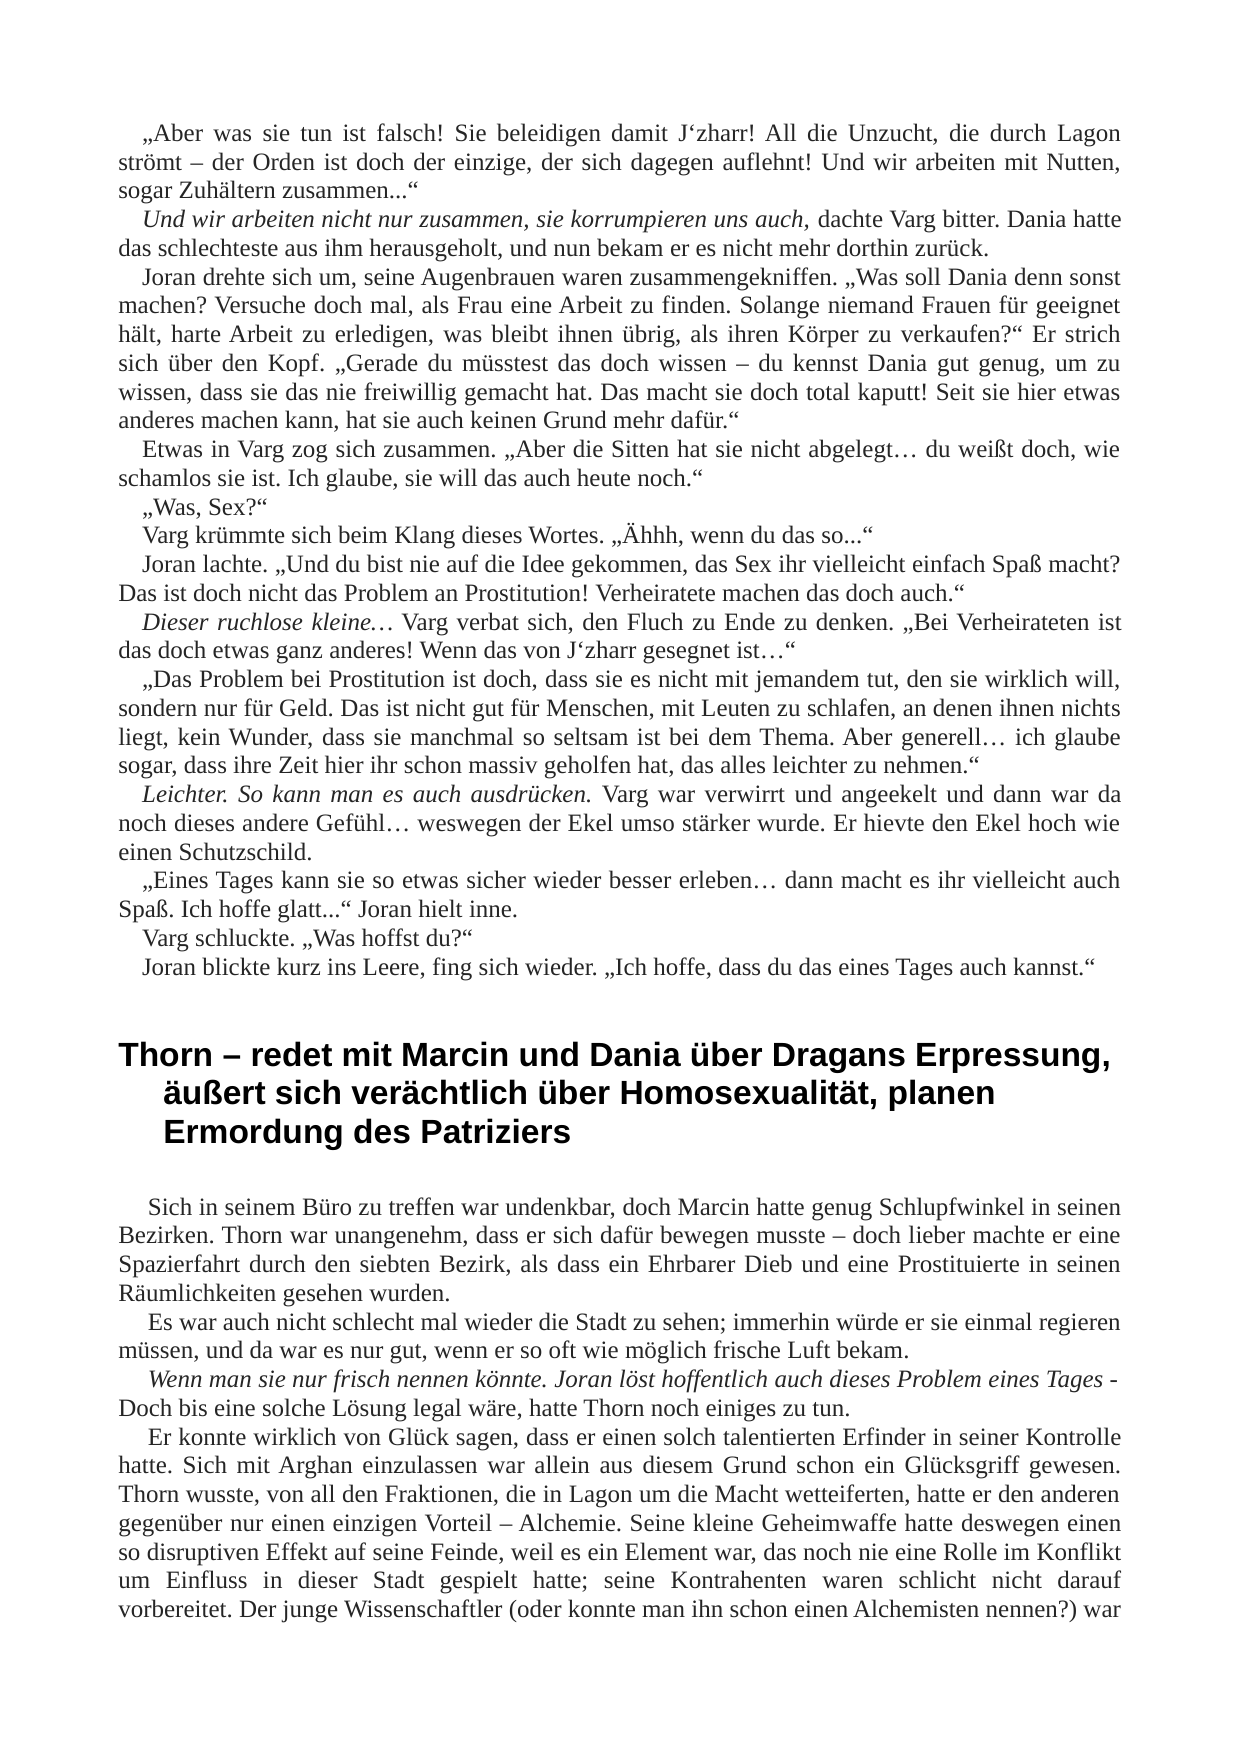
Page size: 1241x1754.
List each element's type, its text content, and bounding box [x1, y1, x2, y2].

text Joran lachte. „Und du bist nie auf die Idee gekommen, das Sex ihr vielleicht einfach Spaß macht? Das ist doch nicht das Problem an Prostitution! Verheiratete machen das doch auch.“ [118, 549, 1122, 607]
text Er konnte wirklich von Glück sagen, dass er einen solch talentierten Erfinder in seiner Kontrolle hatte. Sich mit Arghan einzulassen war allein aus diesem Grund schon ein Glücksgriff gewesen. Thorn wusste, von all den Fraktionen, die in Lagon um die Macht wetteiferten, hatte er den anderen gegenüber nur einen einzigen Vorteil – Alchemie. Seine kleine Geheimwaffe hatte deswegen einen so disruptiven Effekt auf seine Feinde, weil es ein Element war, das noch nie eine Rolle im Konflikt um Einfluss in dieser Stadt gespielt hatte; seine Kontrahenten waren schlicht nicht darauf vorbereitet. Der junge Wissenschaftler (oder konnte man ihn schon einen Alchemisten nennen?) war [118, 1422, 1122, 1623]
text Und wir arbeiten nicht nur zusammen, sie korrumpieren uns auch, dachte Varg bitter. Dania hatte das schlechteste aus ihm herausgeholt, und nun bekam er es nicht mehr dorthin zurück. [118, 204, 1122, 262]
text „Aber was sie tun ist falsch! Sie beleidigen damit J‘zharr! All die Unzucht, die durch Lagon strömt – der Orden ist doch der einzige, der sich dagegen auflehnt! Und wir arbeiten mit Nutten, sogar Zuhältern zusammen...“ [118, 118, 1122, 204]
text Dieser ruchlose kleine… Varg verbat sich, den Fluch zu Ende zu denken. „Bei Verheirateten ist das doch etwas ganz anderes! Wenn das von J‘zharr gesegnet ist…“ [118, 607, 1122, 664]
text „Eines Tages kann sie so etwas sicher wieder besser erleben… dann macht es ihr vielleicht auch Spaß. Ich hoffe glatt...“ Joran hielt inne. [118, 866, 1122, 923]
text Varg schluckte. „Was hoffst du?“ [118, 923, 1122, 952]
text Leichter. So kann man es auch ausdrücken. Varg war verwirrt und angeekelt und dann war da noch dieses andere Gefühl… weswegen der Ekel umso stärker wurde. Er hievte den Ekel hoch wie einen Schutzschild. [118, 779, 1122, 866]
text Joran drehte sich um, seine Augenbrauen waren zusammengekniffen. „Was soll Dania denn sonst machen? Versuche doch mal, als Frau eine Arbeit zu finden. Solange niemand Frauen für geeignet hält, harte Arbeit zu erledigen, was bleibt ihnen übrig, als ihren Körper zu verkaufen?“ Er strich sich über den Kopf. „Gerade du müsstest das doch wissen – du kennst Dania gut genug, um zu wissen, dass sie das nie freiwillig gemacht hat. Das macht sie doch total kaputt! Seit sie hier etwas anderes machen kann, hat sie auch keinen Grund mehr dafür.“ [118, 262, 1122, 434]
text „Das Problem bei Prostitution ist doch, dass sie es nicht mit jemandem tut, den sie wirklich will, sondern nur für Geld. Das ist nicht gut für Menschen, mit Leuten zu schlafen, an denen ihnen nichts liegt, kein Wunder, dass sie manchmal so seltsam ist bei dem Thema. Aber generell… ich glaube sogar, dass ihre Zeit hier ihr schon massiv geholfen hat, das alles leichter zu nehmen.“ [118, 664, 1122, 779]
text Wenn man sie nur frisch nennen könnte. Joran löst hoffentlich auch dieses Problem eines Tages - Doch bis eine solche Lösung legal wäre, hatte Thorn noch einiges zu tun. [118, 1364, 1122, 1422]
text Es war auch nicht schlecht mal wieder die Stadt zu sehen; immerhin würde er sie einmal regieren müssen, und da war es nur gut, wenn er so oft wie möglich frische Luft bekam. [118, 1307, 1122, 1364]
text Joran blickte kurz ins Leere, fing sich wieder. „Ich hoffe, dass du das eines Tages auch kannst.“ [118, 952, 1122, 981]
text Etwas in Varg zog sich zusammen. „Aber die Sitten hat sie nicht abgelegt… du weißt doch, wie schamlos sie ist. Ich glaube, sie will das auch heute noch.“ [118, 434, 1122, 492]
text Varg krümmte sich beim Klang dieses Wortes. „Ähhh, wenn du das so...“ [118, 521, 1122, 549]
subtitle Thorn – redet mit Marcin und Dania über Dragans Erpressung, äußert sich verächtlich über Homosexualität, planen Ermordung des Patriziers [118, 1034, 1122, 1150]
text Sich in seinem Büro zu treffen war undenkbar, doch Marcin hatte genug Schlupfwinkel in seinen Bezirken. Thorn war unangenehm, dass er sich dafür bewegen musste – doch lieber machte er eine Spazierfahrt durch den siebten Bezirk, als dass ein Ehrbarer Dieb und eine Prostituierte in seinen Räumlichkeiten gesehen wurden. [118, 1192, 1122, 1307]
text „Was, Sex?“ [118, 492, 1122, 521]
